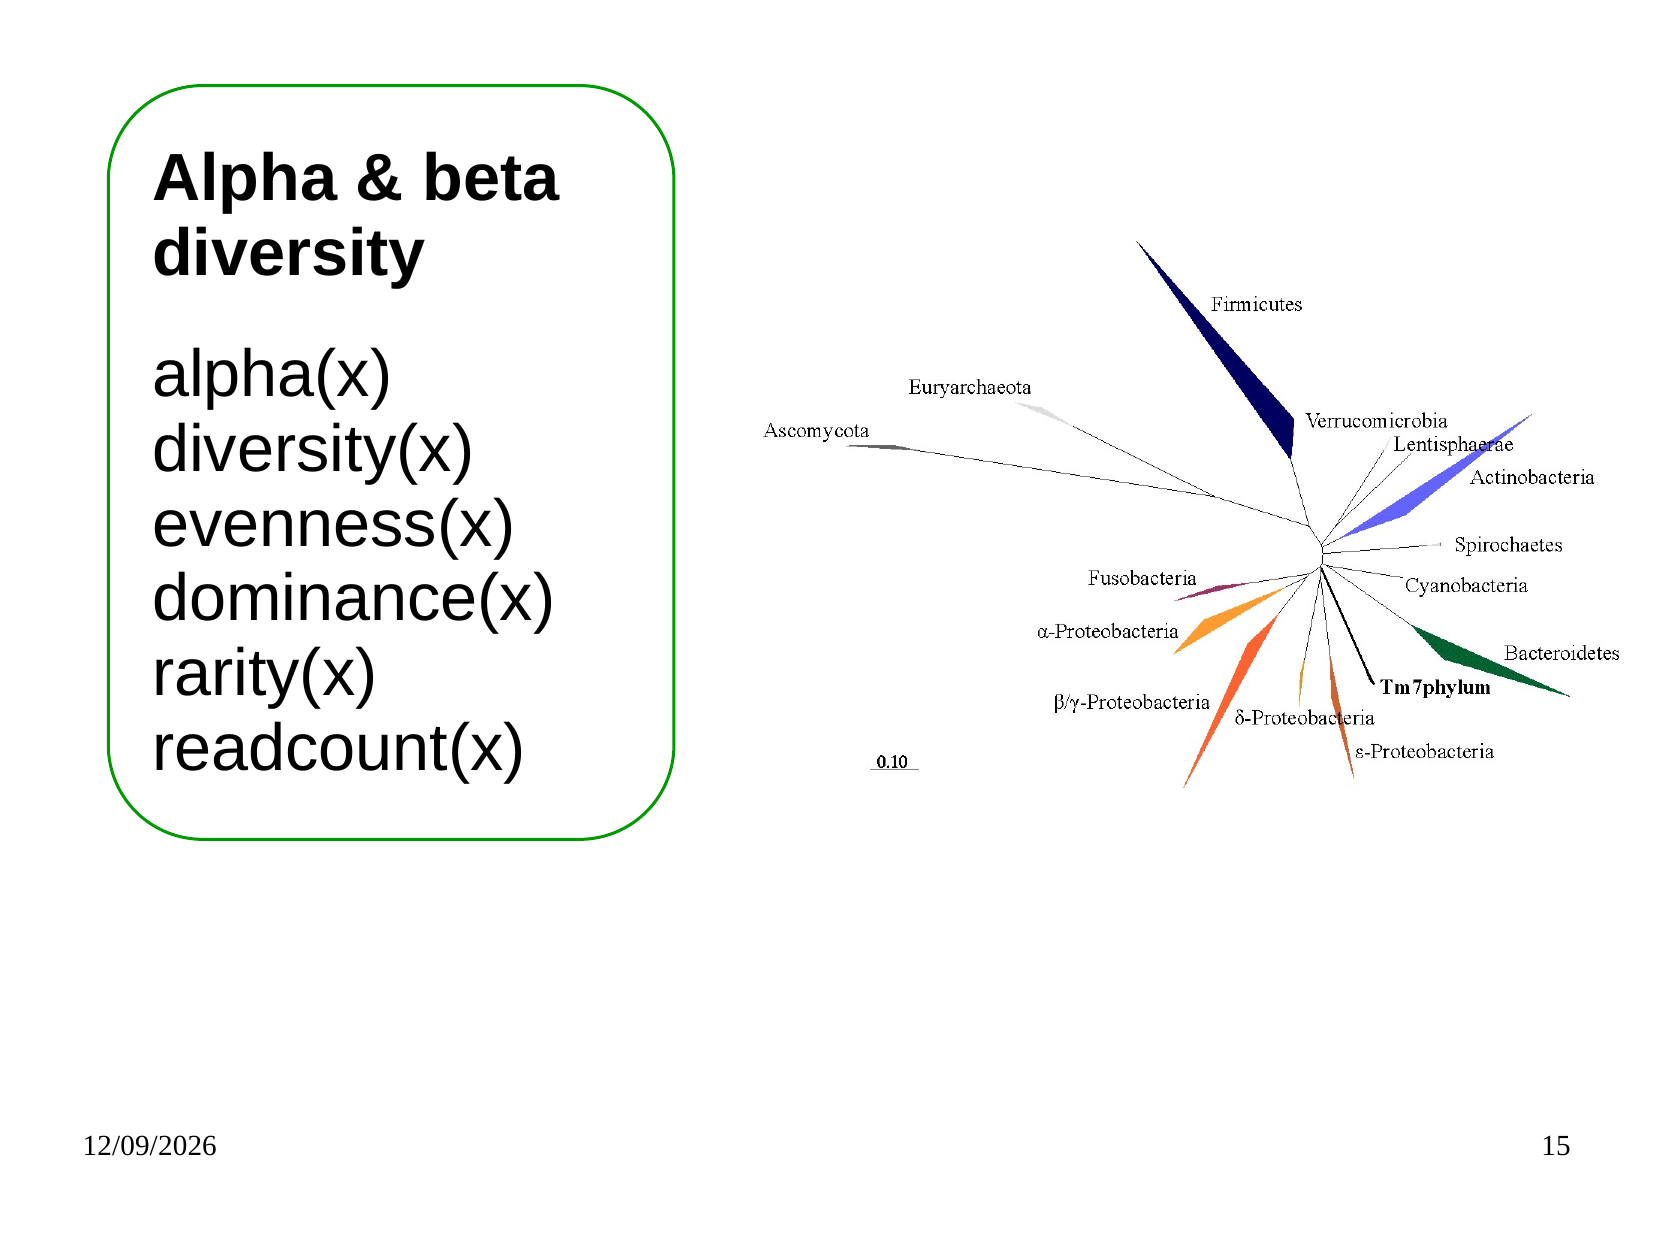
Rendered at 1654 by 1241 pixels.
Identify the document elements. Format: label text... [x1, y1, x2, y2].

picture [732, 210, 1619, 788]
text_box Alpha & beta diversity alpha(x) diversity(x) evenness(x) dominance(x) rarity(x) readcount(x) [108, 85, 674, 840]
